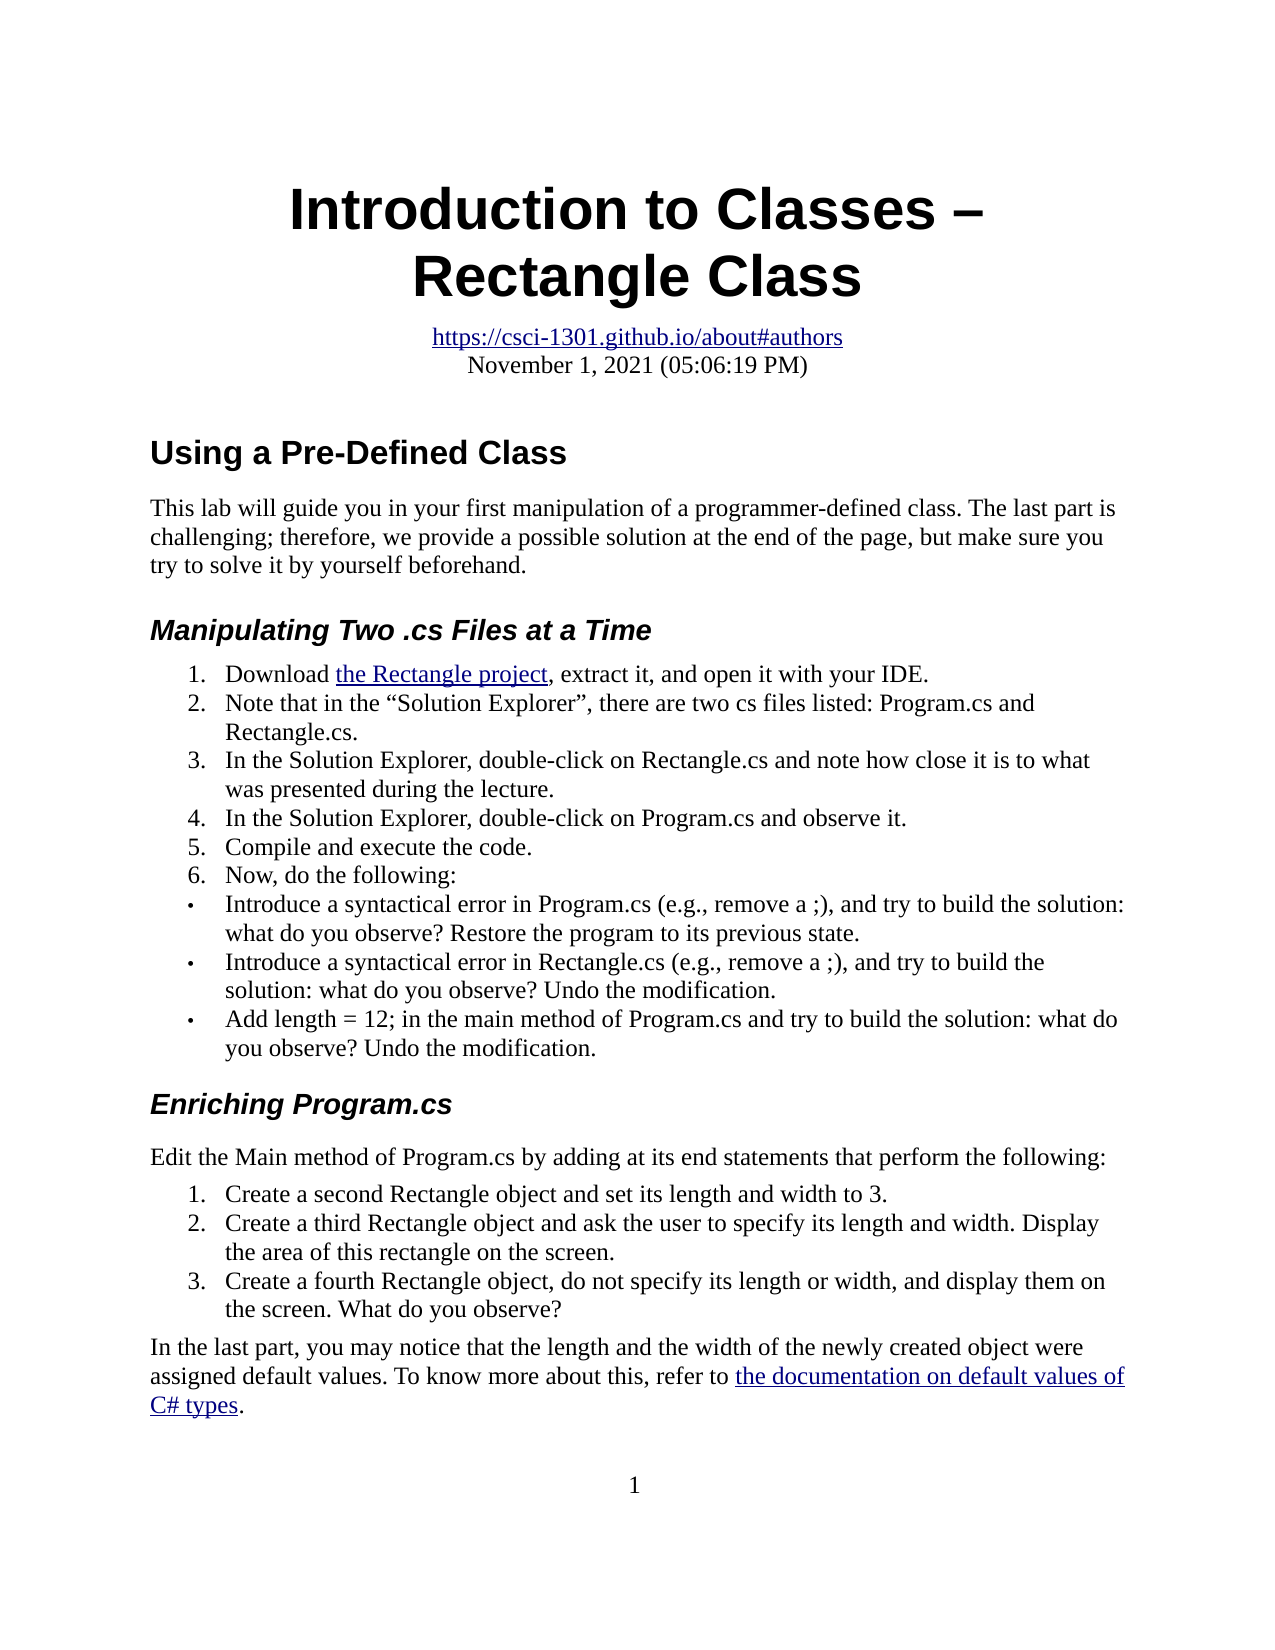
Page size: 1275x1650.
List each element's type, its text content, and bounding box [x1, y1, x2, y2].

text In the last part, you may notice that the length and the width of the newly created object were assigned default values. To know more about this, refer to the documentation on default values of C# types. [150, 1332, 1125, 1418]
list Note that in the “Solution Explorer”, there are two cs files listed: Program.cs and Rectangle.cs. [187, 688, 1125, 746]
title Introduction to Classes – Rectangle Class [150, 175, 1125, 309]
list Create a third Rectangle object and ask the user to specify its length and width. Display the area of this rectangle on the screen. [187, 1208, 1125, 1266]
list Introduce a syntactical error in Rectangle.cs (e.g., remove a ;), and try to build the solution: what do you observe? Undo the modification. [187, 947, 1125, 1004]
list Add length = 12; in the main method of Program.cs and try to build the solution: what do you observe? Undo the modification. [187, 1004, 1125, 1062]
list Introduce a syntactical error in Program.cs (e.g., remove a ;), and try to build the solution: what do you observe? Restore the program to its previous state. [187, 889, 1125, 947]
text This lab will guide you in your first manipulation of a programmer-defined class. The last part is challenging; therefore, we provide a possible solution at the end of the page, but make sure you try to solve it by yourself beforehand. [150, 493, 1125, 579]
list Create a fourth Rectangle object, do not specify its length or width, and display them on the screen. What do you observe? [187, 1266, 1125, 1323]
list Create a second Rectangle object and set its length and width to 3. [187, 1179, 1125, 1208]
text https://csci-1301.github.io/about#authors [150, 322, 1125, 350]
list Download the Rectangle project, extract it, and open it with your IDE. [187, 659, 1125, 688]
text November 1, 2021 (05:06:19 PM) [150, 350, 1125, 379]
subtitle Using a Pre-Defined Class [150, 433, 1125, 472]
subtitle Manipulating Two .cs Files at a Time [150, 613, 1125, 647]
list In the Solution Explorer, double-click on Rectangle.cs and note how close it is to what was presented during the lecture. [187, 746, 1125, 803]
list Compile and execute the code. [187, 832, 1125, 861]
text Edit the Main method of Program.cs by adding at its end statements that perform the following: [150, 1142, 1125, 1171]
list In the Solution Explorer, double-click on Program.cs and observe it. [187, 803, 1125, 832]
list Now, do the following: [187, 861, 1125, 889]
subtitle Enriching Program.cs [150, 1087, 1125, 1120]
